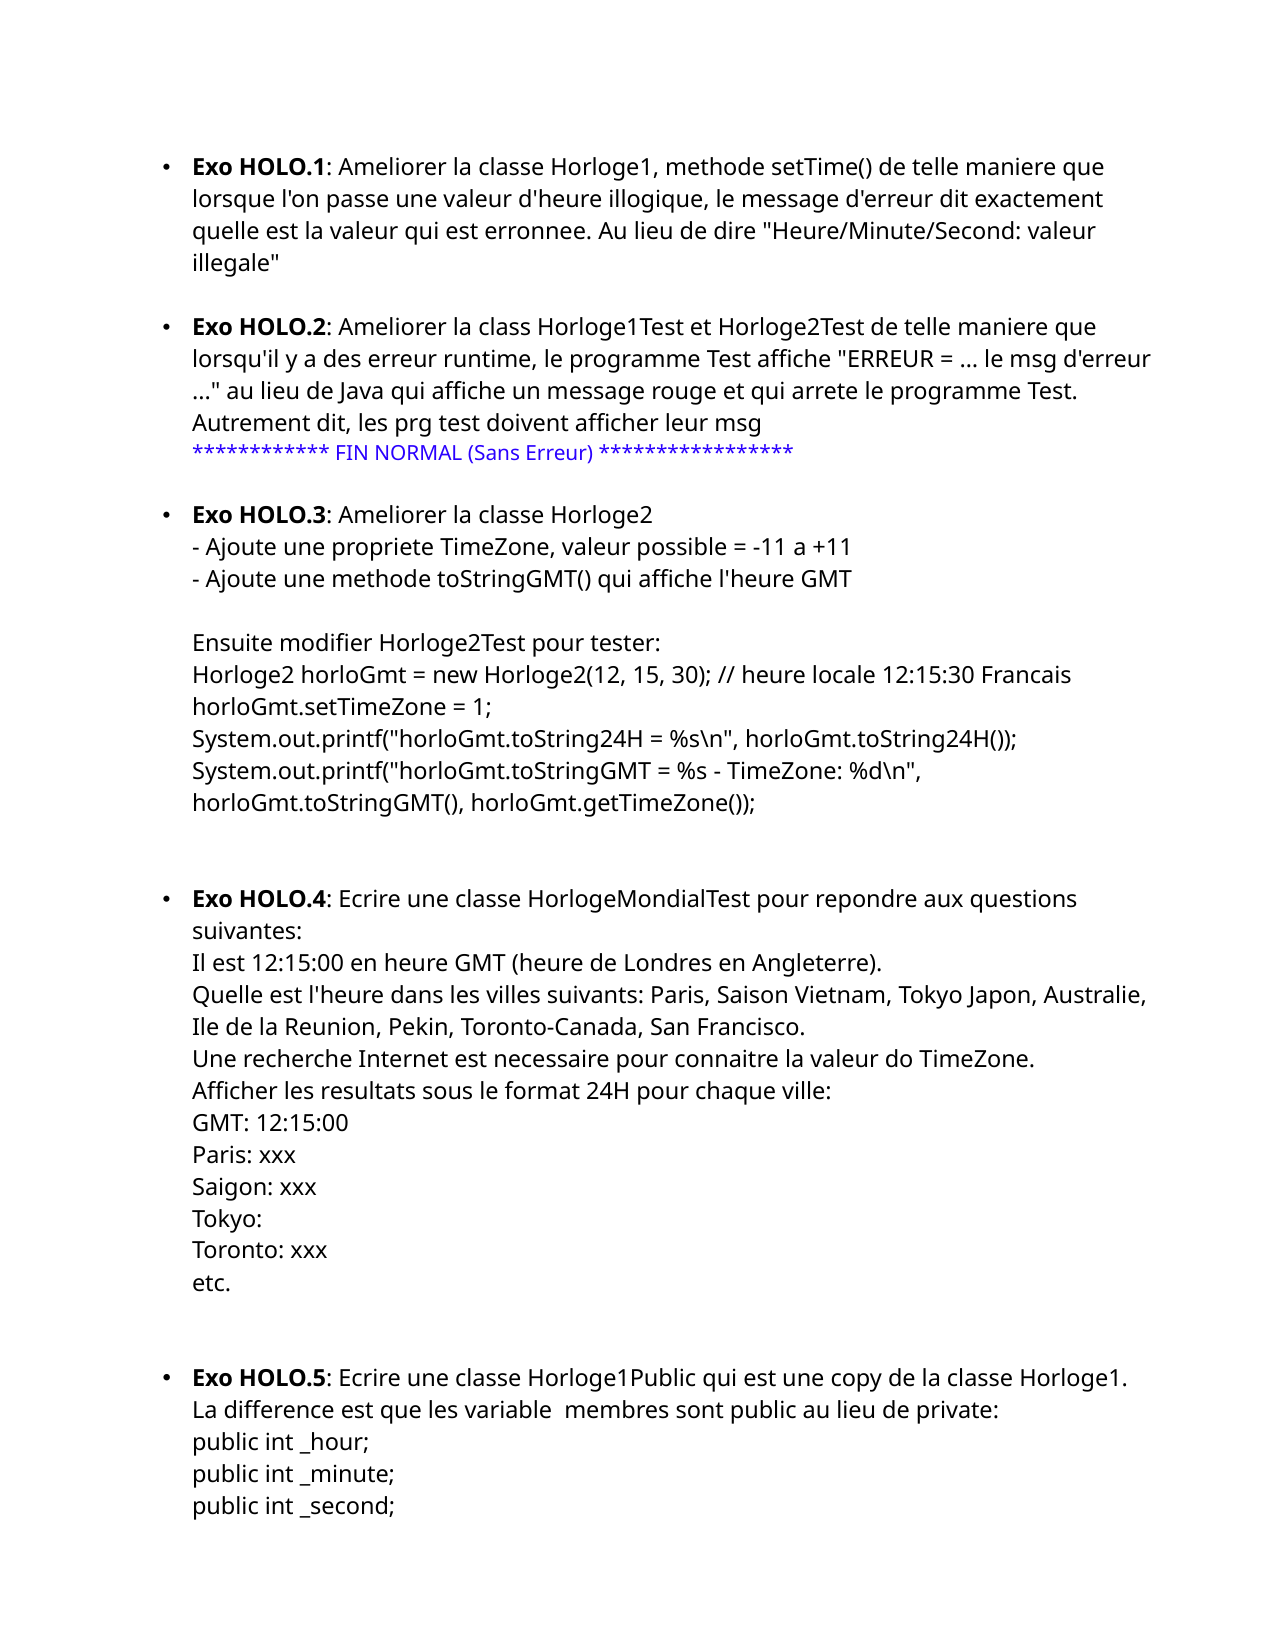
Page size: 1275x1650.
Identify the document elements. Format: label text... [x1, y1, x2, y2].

list Exo HOLO.5: Ecrire une classe Horloge1Public qui est une copy de la classe Horloge1. La difference est que les variable membres sont public au lieu de private: public int _hour; public int _minute; public int _second; [162, 1362, 1157, 1522]
list Exo HOLO.1: Ameliorer la classe Horloge1, methode setTime() de telle maniere que lorsque l'on passe une valeur d'heure illogique, le message d'erreur dit exactement quelle est la valeur qui est erronnee. Au lieu de dire "Heure/Minute/Second: valeur illegale" [162, 150, 1157, 310]
list Exo HOLO.3: Ameliorer la classe Horloge2 - Ajoute une propriete TimeZone, valeur possible = -11 a +11 - Ajoute une methode toStringGMT() qui affiche l'heure GMT Ensuite modifier Horloge2Test pour tester: Horloge2 horloGmt = new Horloge2(12, 15, 30); // heure locale 12:15:30 Francais horloGmt.setTimeZone = 1; System.out.printf("horloGmt.toString24H = %s\n", horloGmt.toString24H()); System.out.printf("horloGmt.toStringGMT = %s - TimeZone: %d\n", horloGmt.toStringGMT(), horloGmt.getTimeZone()); [162, 498, 1157, 882]
list Exo HOLO.2: Ameliorer la class Horloge1Test et Horloge2Test de telle maniere que lorsqu'il y a des erreur runtime, le programme Test affiche "ERREUR = … le msg d'erreur ..." au lieu de Java qui affiche un message rouge et qui arrete le programme Test. Autrement dit, les prg test doivent afficher leur msg ************ FIN NORMAL (Sans Erreur) ***************** [162, 310, 1157, 498]
list Exo HOLO.4: Ecrire une classe HorlogeMondialTest pour repondre aux questions suivantes: Il est 12:15:00 en heure GMT (heure de Londres en Angleterre). Quelle est l'heure dans les villes suivants: Paris, Saison Vietnam, Tokyo Japon, Australie, Ile de la Reunion, Pekin, Toronto-Canada, San Francisco. Une recherche Internet est necessaire pour connaitre la valeur do TimeZone. Afficher les resultats sous le format 24H pour chaque ville: GMT: 12:15:00 Paris: xxx Saigon: xxx Tokyo: Toronto: xxx etc. [162, 882, 1157, 1362]
list [162, 118, 1157, 150]
